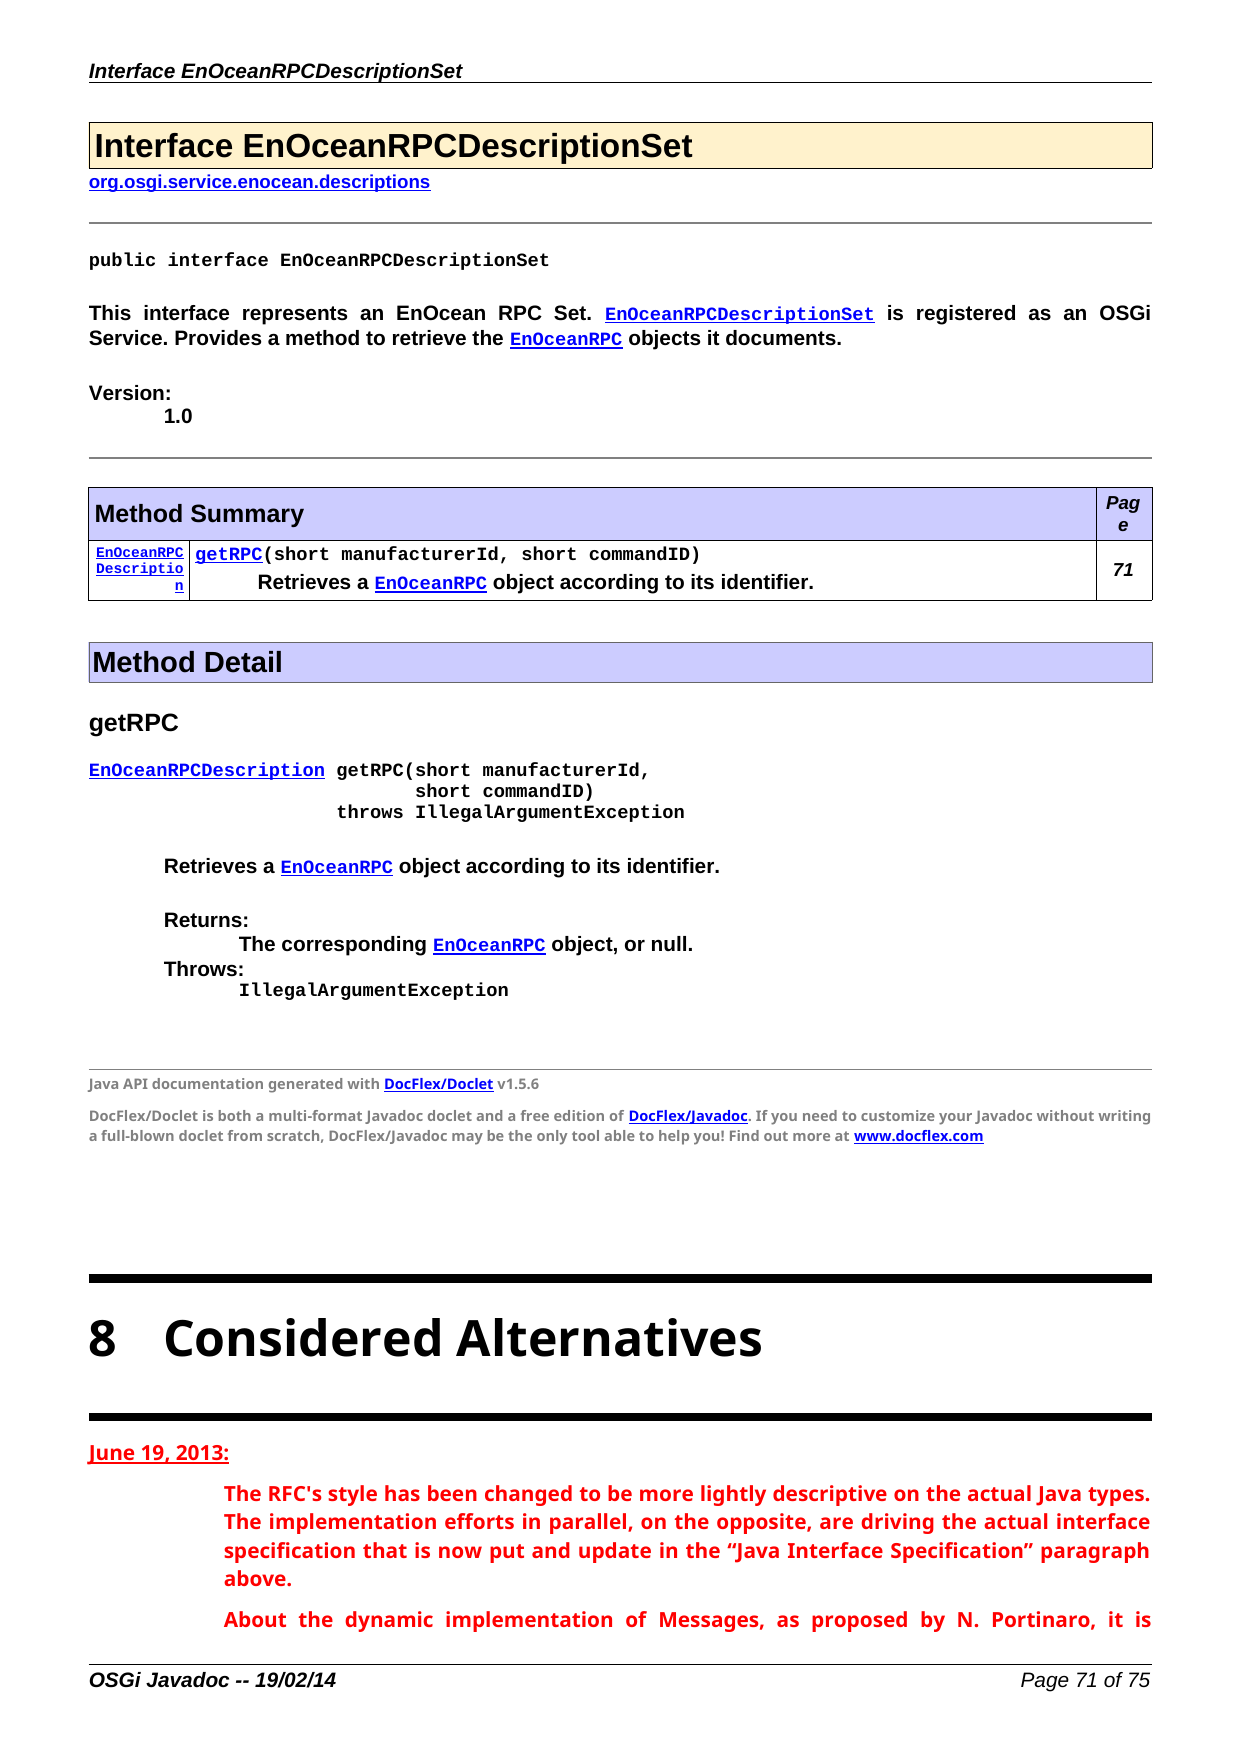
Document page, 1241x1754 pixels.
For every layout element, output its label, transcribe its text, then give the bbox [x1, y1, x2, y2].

text The RFC's style has been changed to be more lightly descriptive on the actual Java types. The implementation efforts in parallel, on the opposite, are driving the actual interface specification that is now put and update in the “Java Interface Specification” paragraph above. [223, 1479, 1152, 1593]
text June 19, 2013: [88, 1438, 1152, 1466]
table_header Page [1097, 488, 1152, 540]
text DocFlex/Doclet is both a multi-format Javadoc doclet and a free edition of DocFlex/Javadoc. If you need to customize your Javadoc without writing a full-blown doclet from scratch, DocFlex/Javadoc may be the only tool able to help you! Find out more at www.docflex.com [88, 1106, 1152, 1146]
table_cell EnOceanRPCDescription [89, 541, 189, 600]
text EnOceanRPCDescription getRPC(short manufacturerId, short commandID) throws IllegalArgumentException [88, 761, 1152, 824]
subtitle Interface EnOceanRPCDescriptionSet [90, 123, 1152, 168]
table_cell 68 [1097, 541, 1152, 600]
text Retrieves a EnOceanRPC object according to its identifier. [163, 854, 1152, 879]
text public interface EnOceanRPCDescriptionSet [88, 250, 1152, 272]
text This interface represents an EnOcean RPC Set. EnOceanRPCDescriptionSet is registered as an OSGi Service. Provides a method to retrieve the EnOceanRPC objects it documents. [88, 301, 1152, 351]
text Version: [88, 380, 1152, 404]
text About the dynamic implementation of Messages, as proposed by N. Portinaro, it is [223, 1605, 1152, 1634]
subtitle Method Detail [90, 643, 1152, 682]
table_cell getRPC(short manufacturerId, short commandID) Retrieves a EnOceanRPC object according to its identifier. [190, 541, 1096, 600]
subtitle Considered Alternatives [88, 1275, 1152, 1421]
text Throws: [163, 957, 1152, 981]
text 1.0 [163, 404, 1152, 428]
text Java API documentation generated with DocFlex/Doclet v1.5.6 [88, 1070, 1152, 1093]
text The corresponding EnOceanRPC object, or null. [238, 932, 1152, 957]
text IllegalArgumentException [238, 981, 1152, 1002]
subtitle getRPC [88, 708, 1152, 737]
table_header Method Summary [89, 488, 1096, 540]
text Returns: [163, 908, 1152, 932]
text org.osgi.service.enocean.descriptions [88, 171, 1152, 193]
